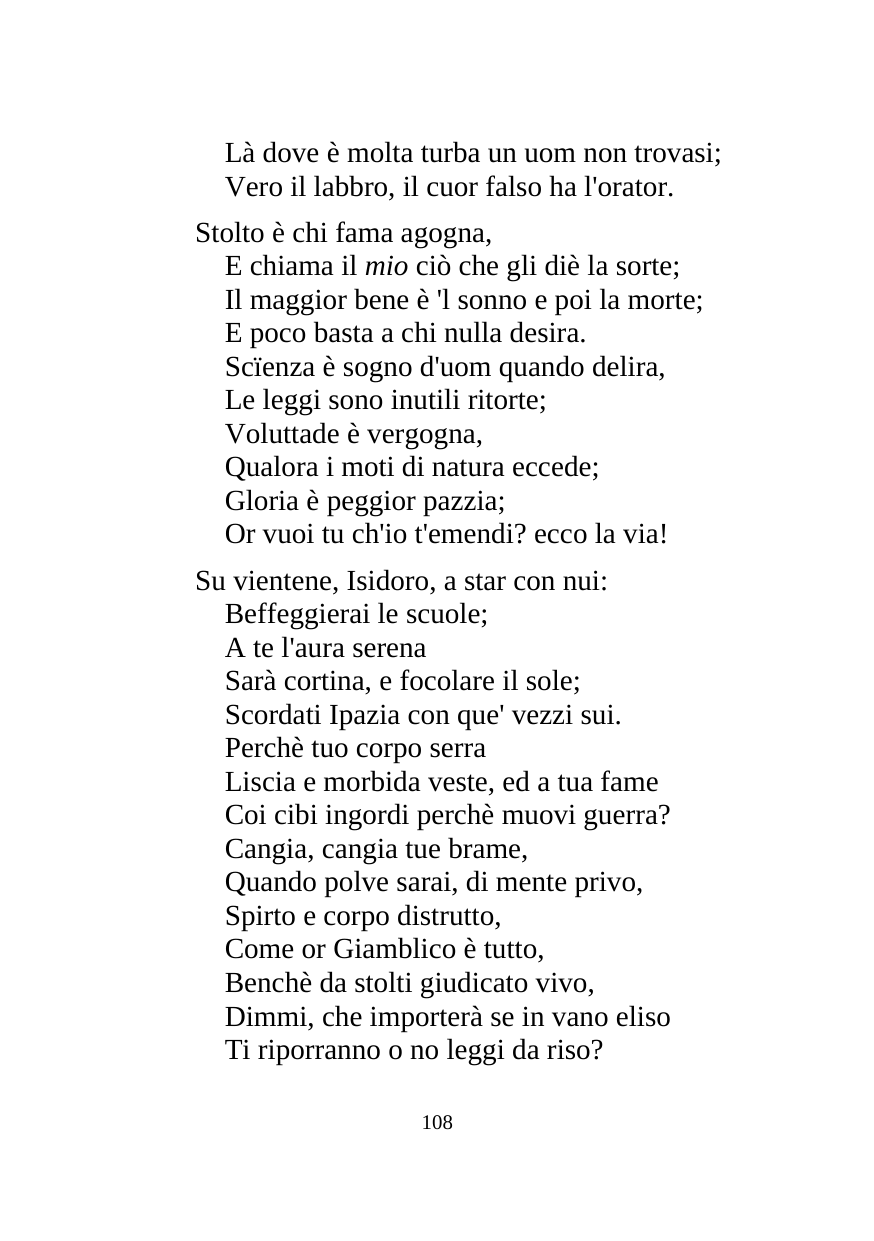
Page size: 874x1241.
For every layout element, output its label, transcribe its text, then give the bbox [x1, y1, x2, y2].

text Stolto è chi fama agogna, E chiama il mio ciò che gli diè la sorte; Il maggior bene è 'l sonno e poi la morte; E poco basta a chi nulla desira. Scïenza è sogno d'uom quando delira, Le leggi sono inutili ritorte; Voluttade è vergogna, Qualora i moti di natura eccede; Gloria è peggior pazzia; Or vuoi tu ch'io t'emendi? ecco la via! [195, 215, 768, 550]
text Su vientene, Isidoro, a star con nui: Beffeggierai le scuole; A te l'aura serena Sarà cortina, e focolare il sole; Scordati Ipazia con que' vezzi sui. Perchè tuo corpo serra Liscia e morbida veste, ed a tua fame Coi cibi ingordi perchè muovi guerra? Cangia, cangia tue brame, Quando polve sarai, di mente privo, Spirto e corpo distrutto, Come or Giamblico è tutto, Benchè da stolti giudicato vivo, Dimmi, che importerà se in vano eliso Ti riporranno o no leggi da riso? [195, 563, 768, 1066]
text Là dove è molta turba un uom non trovasi; Vero il labbro, il cuor falso ha l'orator. [195, 135, 768, 202]
